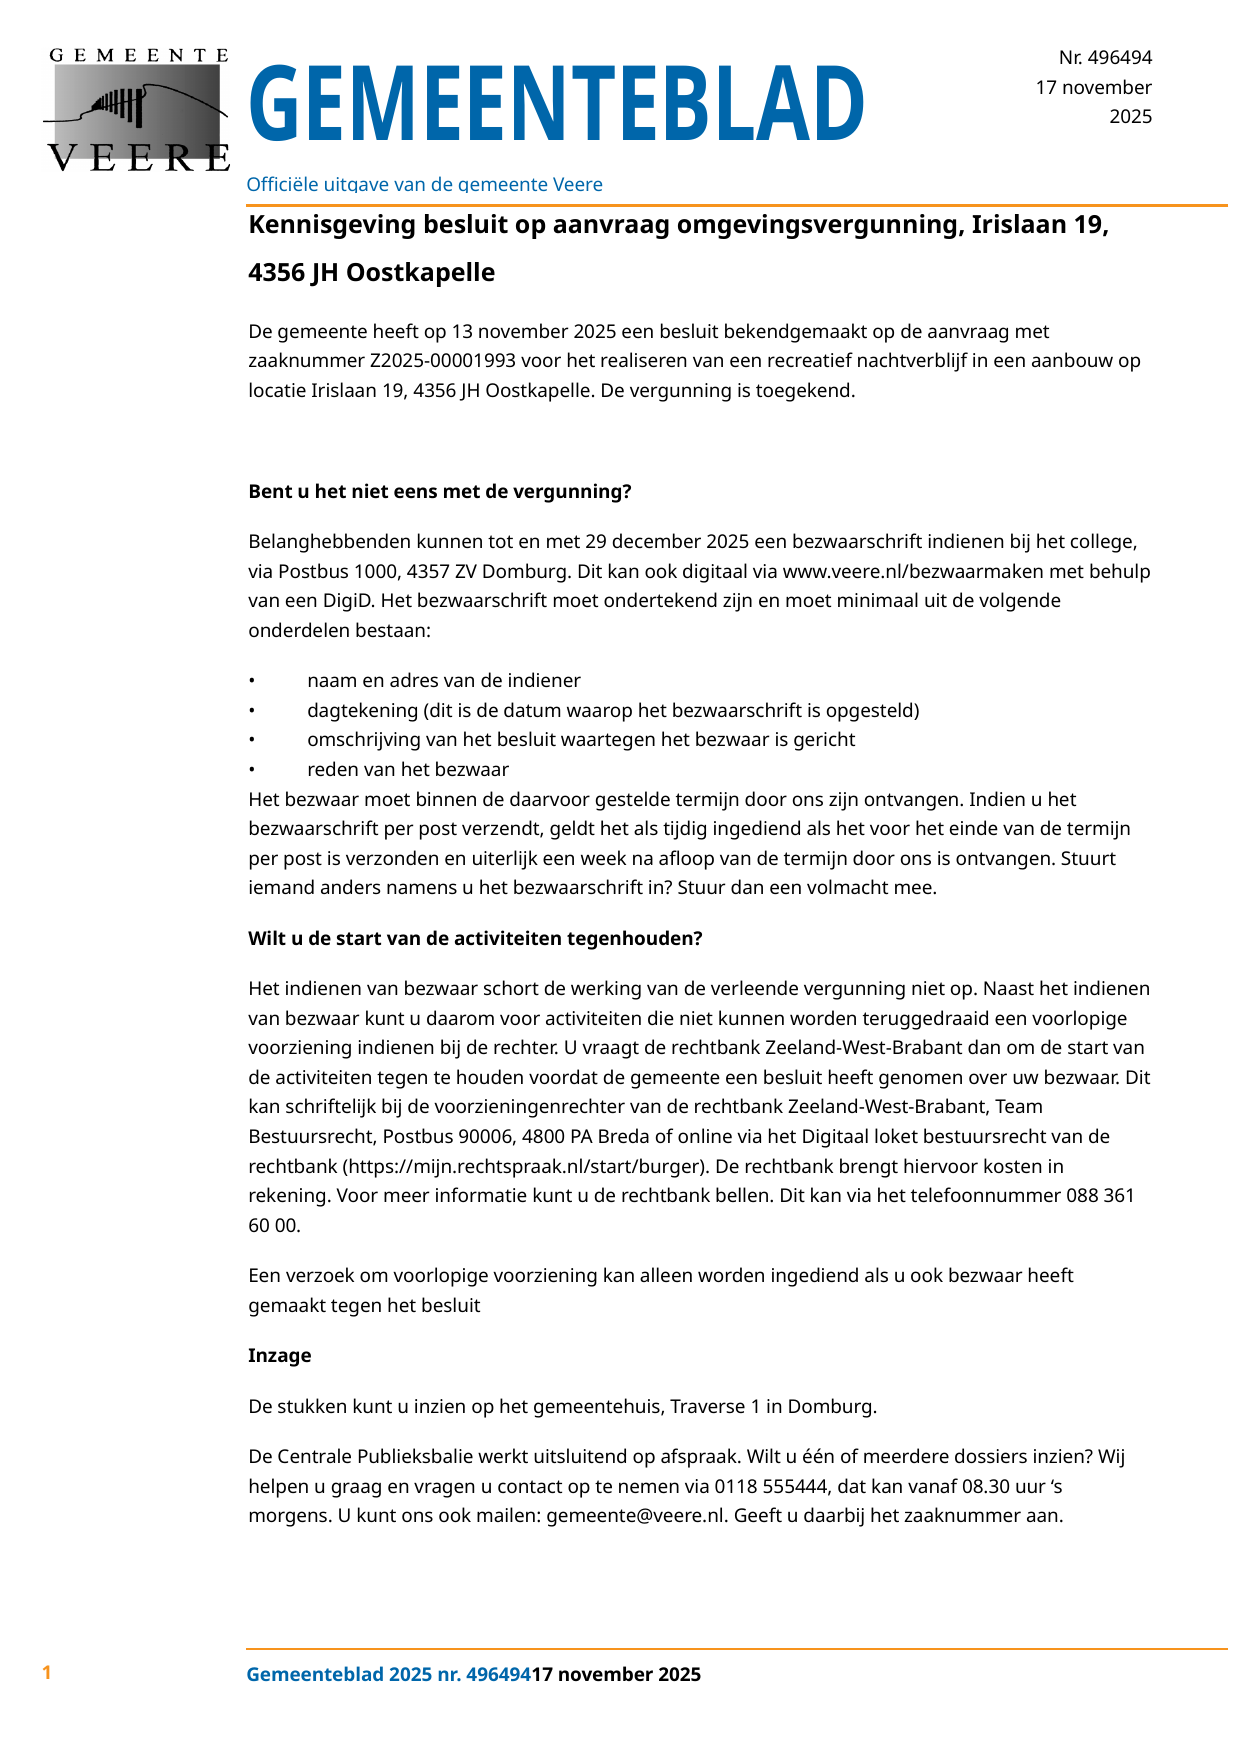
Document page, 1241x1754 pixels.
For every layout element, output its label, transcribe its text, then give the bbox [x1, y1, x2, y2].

text Kennisgeving besluit op aanvraag omgevingsvergunning, Irislaan 19, 4356 JH Oostkapelle [248, 207, 1152, 288]
text Inzage [248, 1342, 1152, 1368]
text De stukken kunt u inzien op het gemeentehuis, Traverse 1 in Domburg. [248, 1393, 1152, 1419]
list reden van het bezwaar [248, 756, 1152, 782]
text De gemeente heeft op 13 november 2025 een besluit bekendgemaakt op de aanvraag met zaaknummer Z2025-00001993 voor het realiseren van een recreatief nachtverblijf in een aanbouw op locatie Irislaan 19, 4356 JH Oostkapelle. De vergunning is toegekend. [248, 318, 1152, 403]
text Wilt u de start van de activiteiten tegenhouden? [248, 925, 1152, 951]
text Bent u het niet eens met de vergunning? [248, 478, 1152, 504]
picture [41, 47, 231, 172]
text De Centrale Publieksbalie werkt uitsluitend op afspraak. Wilt u één of meerdere dossiers inzien? Wij helpen u graag en vragen u contact op te nemen via 0118 555444, dat kan vanaf 08.30 uur ‘s morgens. U kunt ons ook mailen: gemeente@veere.nl. Geeft u daarbij het zaaknummer aan. [248, 1443, 1152, 1528]
list omschrijving van het besluit waartegen het bezwaar is gericht [248, 727, 1152, 752]
text Belanghebbenden kunnen tot en met 29 december 2025 een bezwaarschrift indienen bij het college, via Postbus 1000, 4357 ZV Domburg. Dit kan ook digitaal via www.veere.nl/bezwaarmaken met behulp van een DigiD. Het bezwaarschrift moet ondertekend zijn en moet minimaal uit de volgende onderdelen bestaan: [248, 528, 1152, 643]
text Het bezwaar moet binnen de daarvoor gestelde termijn door ons zijn ontvangen. Indien u het bezwaarschrift per post verzendt, geldt het als tijdig ingediend als het voor het einde van de termijn per post is verzonden en uiterlijk een week na afloop van de termijn door ons is ontvangen. Stuurt iemand anders namens u het bezwaarschrift in? Stuur dan een volmacht mee. [248, 786, 1152, 900]
text Het indienen van bezwaar schort de werking van de verleende vergunning niet op. Naast het indienen van bezwaar kunt u daarom voor activiteiten die niet kunnen worden teruggedraaid een voorlopige voorziening indienen bij de rechter. U vraagt de rechtbank Zeeland-West-Brabant dan om de start van de activiteiten tegen te houden voordat de gemeente een besluit heeft genomen over uw bezwaar. Dit kan schriftelijk bij de voorzieningenrechter van de rechtbank Zeeland-West-Brabant, Team Bestuursrecht, Postbus 90006, 4800 PA Breda of online via het Digitaal loket bestuursrecht van de rechtbank (https://mijn.rechtspraak.nl/start/burger). De rechtbank brengt hiervoor kosten in rekening. Voor meer informatie kunt u de rechtbank bellen. Dit kan via het telefoonnummer 088 361 60 00. [248, 975, 1152, 1238]
text Een verzoek om voorlopige voorziening kan alleen worden ingediend als u ook bezwaar heeft gemaakt tegen het besluit [248, 1262, 1152, 1318]
list dagtekening (dit is de datum waarop het bezwaarschrift is opgesteld) [248, 697, 1152, 723]
list naam en adres van de indiener [248, 667, 1152, 693]
